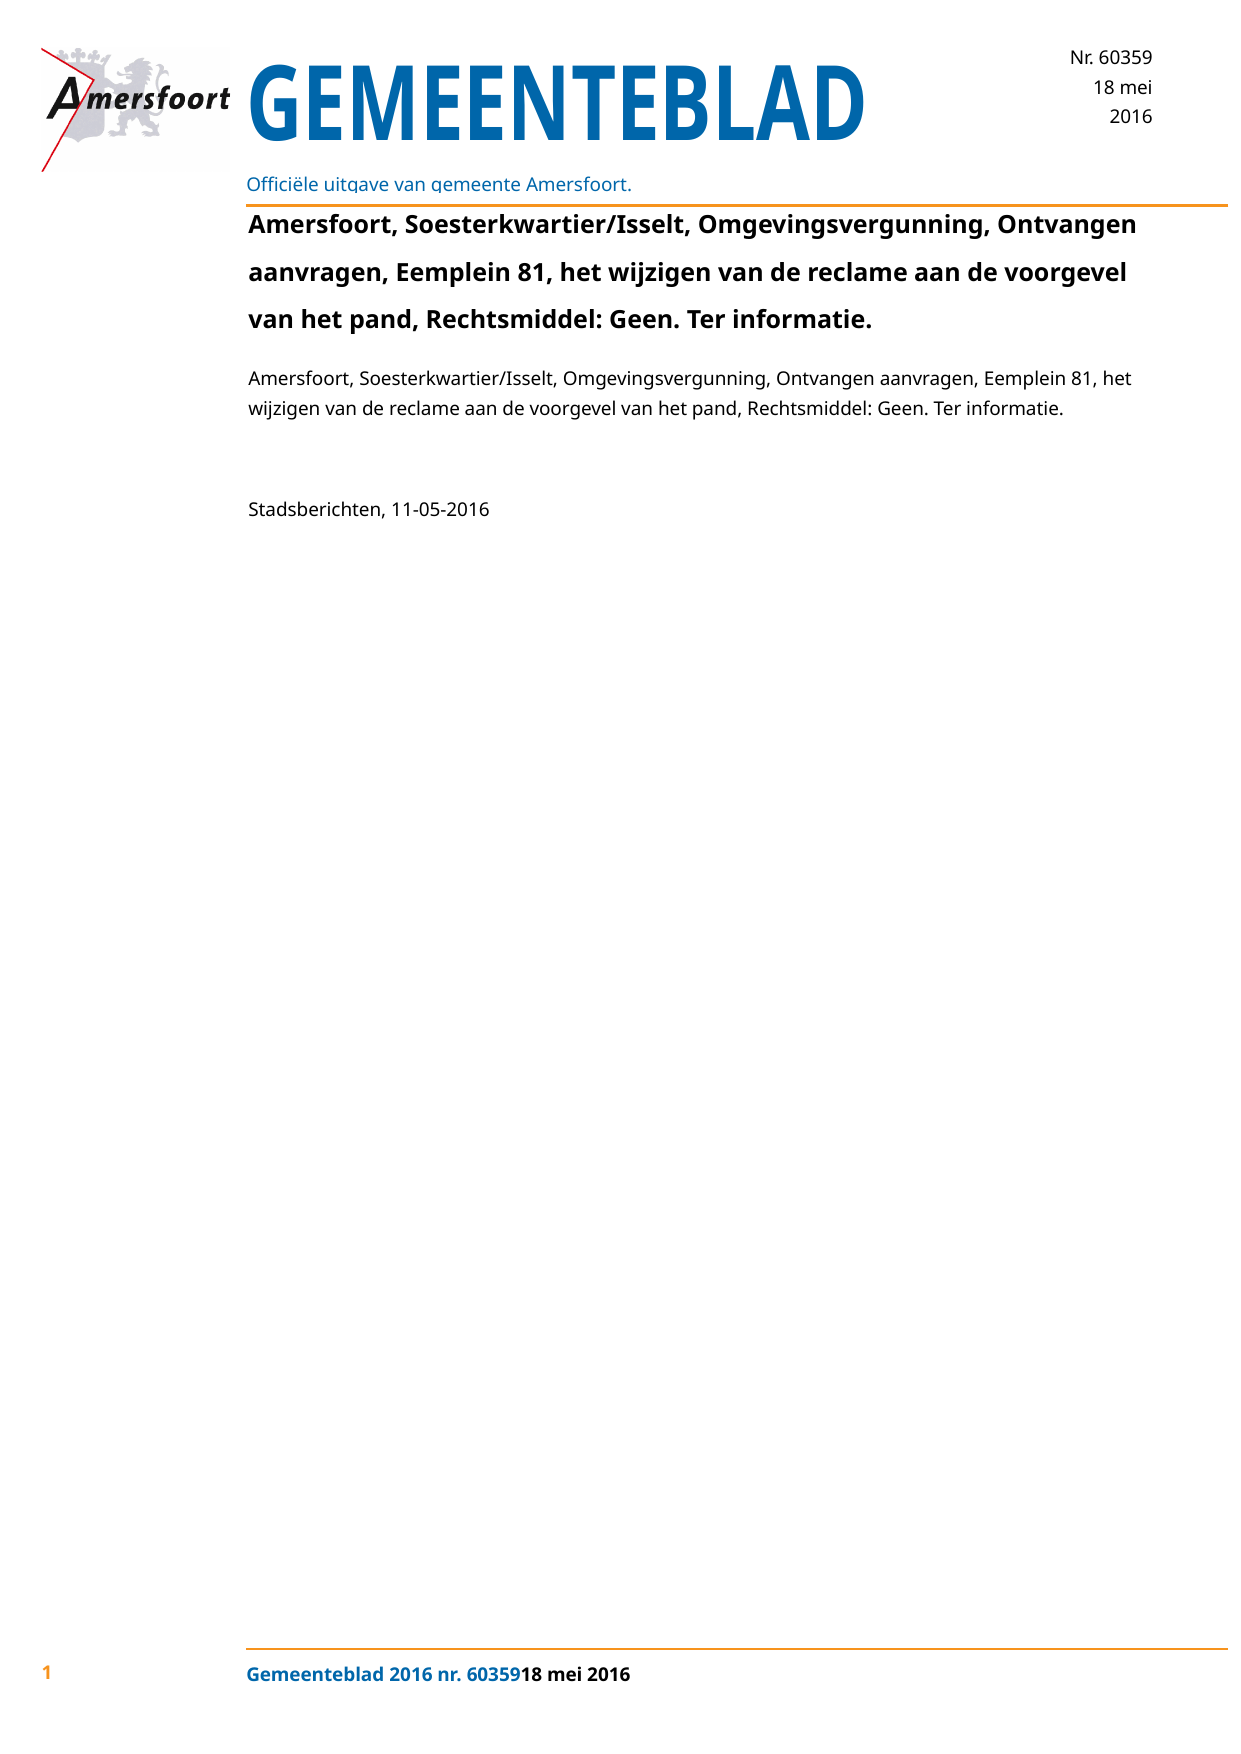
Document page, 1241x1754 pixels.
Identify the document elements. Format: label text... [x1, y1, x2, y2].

picture [41, 47, 231, 172]
text Amersfoort, Soesterkwartier/Isselt, Omgevingsvergunning, Ontvangen aanvragen, Eemplein 81, het wijzigen van de reclame aan de voorgevel van het pand, Rechtsmiddel: Geen. Ter informatie. [248, 207, 1152, 336]
text Amersfoort, Soesterkwartier/Isselt, Omgevingsvergunning, Ontvangen aanvragen, Eemplein 81, het wijzigen van de reclame aan de voorgevel van het pand, Rechtsmiddel: Geen. Ter informatie. [248, 366, 1152, 421]
text Stadsberichten, 11-05-2016 [248, 496, 1152, 522]
